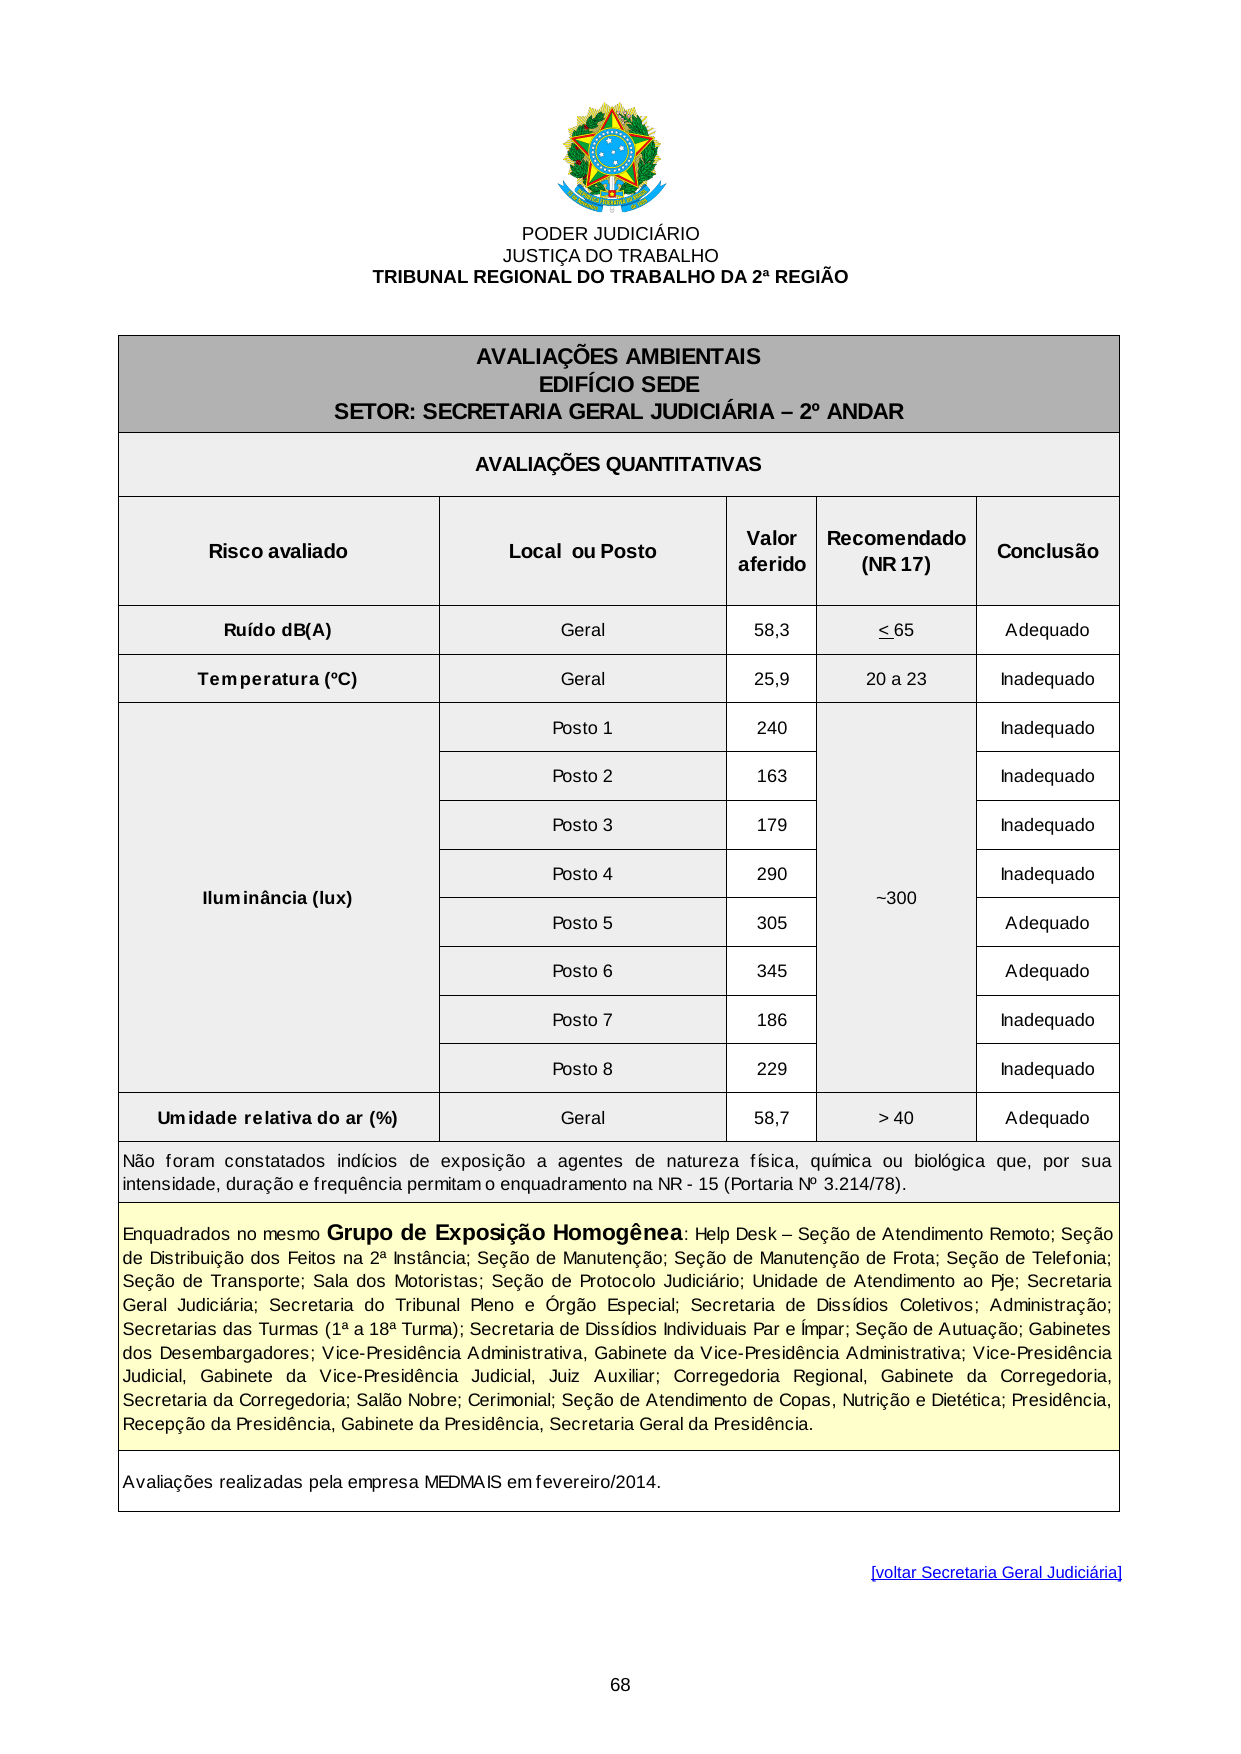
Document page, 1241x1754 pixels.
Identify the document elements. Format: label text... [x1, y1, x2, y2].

text [voltar Secretaria Geral Judiciária] [118, 1563, 1122, 1582]
